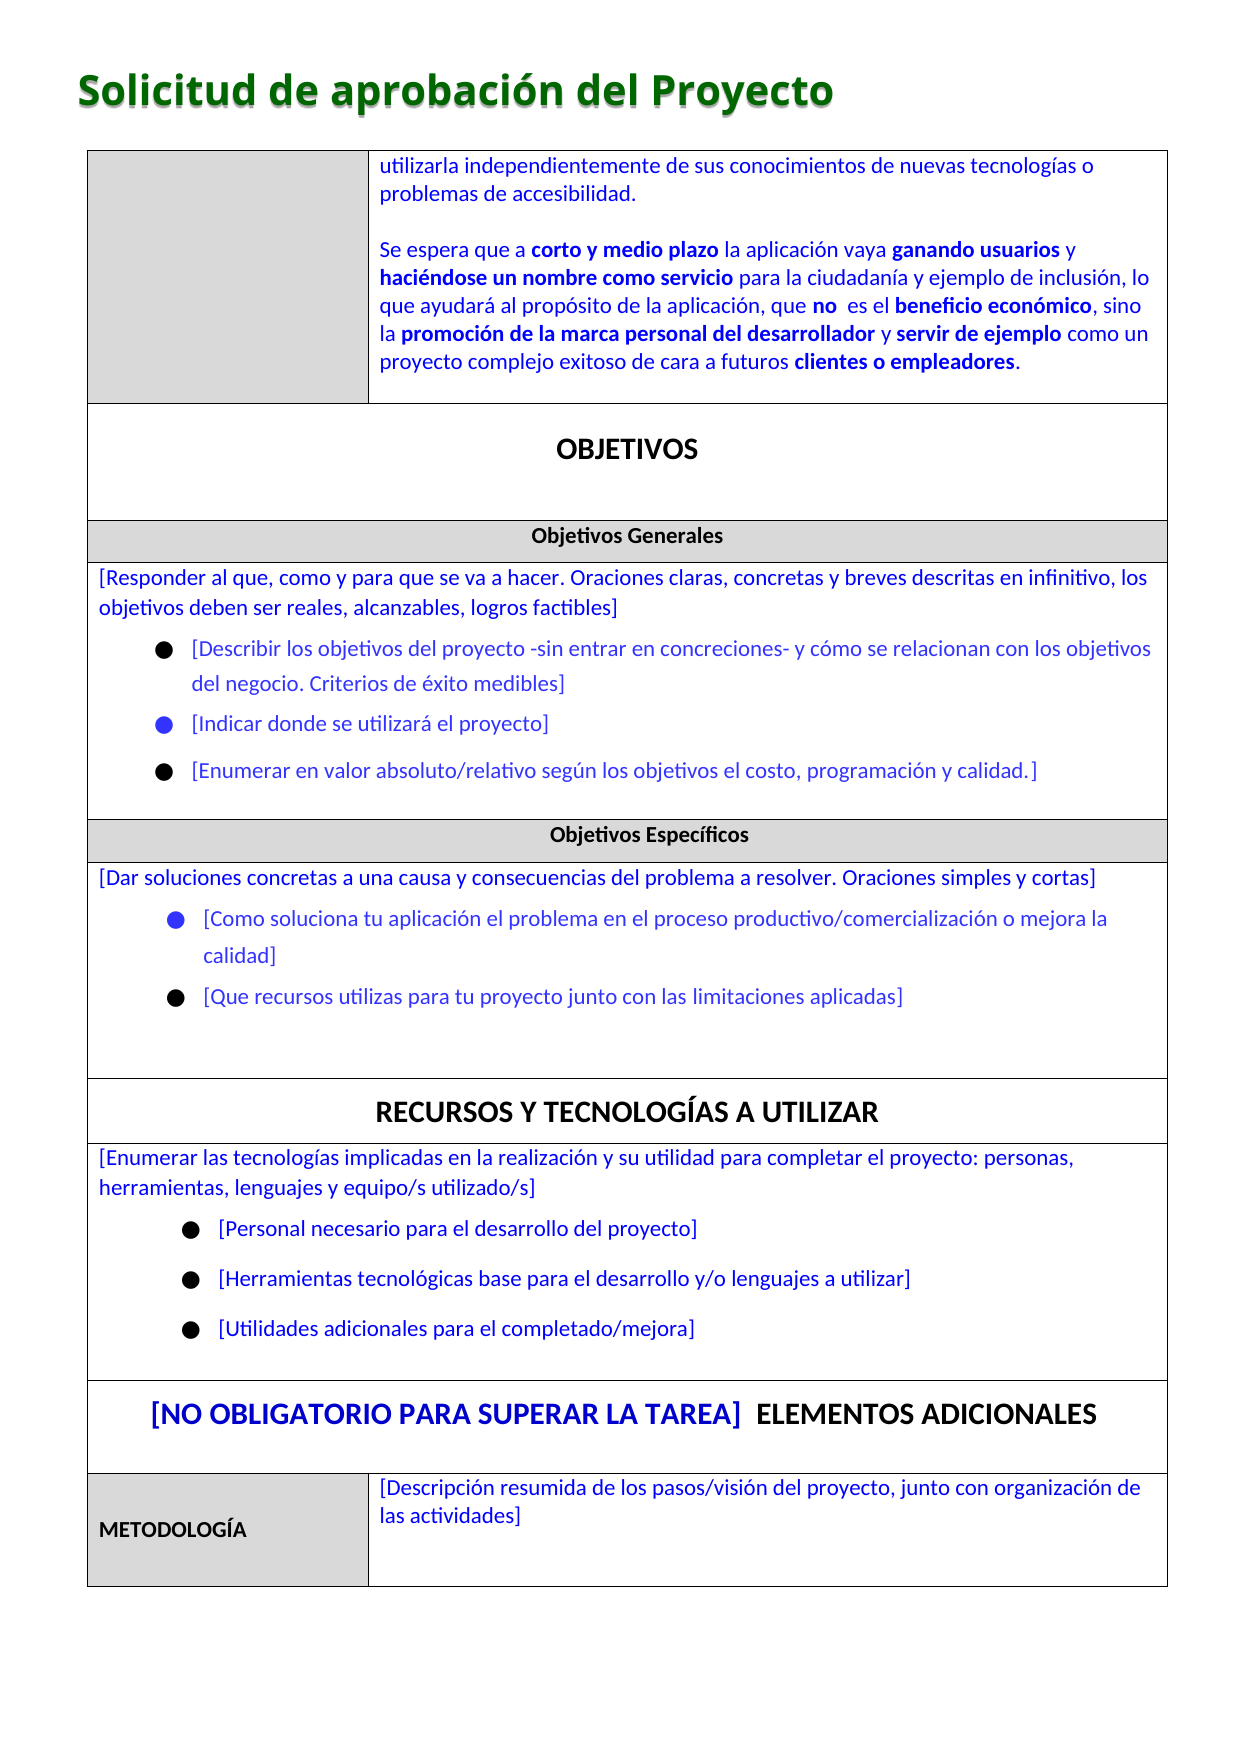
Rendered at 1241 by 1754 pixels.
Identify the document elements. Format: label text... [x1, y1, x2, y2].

table_cell utilizarla independientemente de sus conocimientos de nuevas tecnologías o problemas de accesibilidad. Se espera que a corto y medio plazo la aplicación vaya ganando usuarios y haciéndose un nombre como servicio para la ciudadanía y ejemplo de inclusión, lo que ayudará al propósito de la aplicación, que no es el beneficio económico, sino la promoción de la marca personal del desarrollador y servir de ejemplo como un proyecto complejo exitoso de cara a futuros clientes o empleadores. [369, 151, 1167, 403]
table_cell Objetivos Específicos [88, 820, 1167, 862]
table_cell [88, 151, 368, 403]
table_cell [Responder al que, como y para que se va a hacer. Oraciones claras, concretas y breves descritas en infinitivo, los objetivos deben ser reales, alcanzables, logros factibles] [Describir los objetivos del proyecto -sin entrar en concreciones- y cómo se relacionan con los objetivos del negocio. Criterios de éxito medibles] [Indicar donde se utilizará el proyecto] [Enumerar en valor absoluto/relativo según los objetivos el costo, programación y calidad.] [88, 563, 1167, 819]
table_cell [Enumerar las tecnologías implicadas en la realización y su utilidad para completar el proyecto: personas, herramientas, lenguajes y equipo/s utilizado/s] [Personal necesario para el desarrollo del proyecto] [Herramientas tecnológicas base para el desarrollo y/o lenguajes a utilizar] [Utilidades adicionales para el completado/mejora] [88, 1144, 1167, 1380]
table_cell METODOLOGÍA [88, 1474, 368, 1586]
table_cell RECURSOS Y TECNOLOGÍAS A UTILIZAR [88, 1079, 1167, 1142]
table_cell [Dar soluciones concretas a una causa y consecuencias del problema a resolver. Oraciones simples y cortas] [Como soluciona tu aplicación el problema en el proceso productivo/comercialización o mejora la calidad] [Que recursos utilizas para tu proyecto junto con las limitaciones aplicadas] [88, 863, 1167, 1078]
table_cell [NO OBLIGATORIO PARA SUPERAR LA TAREA] ELEMENTOS ADICIONALES [88, 1381, 1167, 1472]
table_cell [Descripción resumida de los pasos/visión del proyecto, junto con organización de las actividades] [369, 1474, 1167, 1586]
table_cell OBJETIVOS [88, 404, 1167, 520]
table_cell Objetivos Generales [88, 521, 1167, 562]
